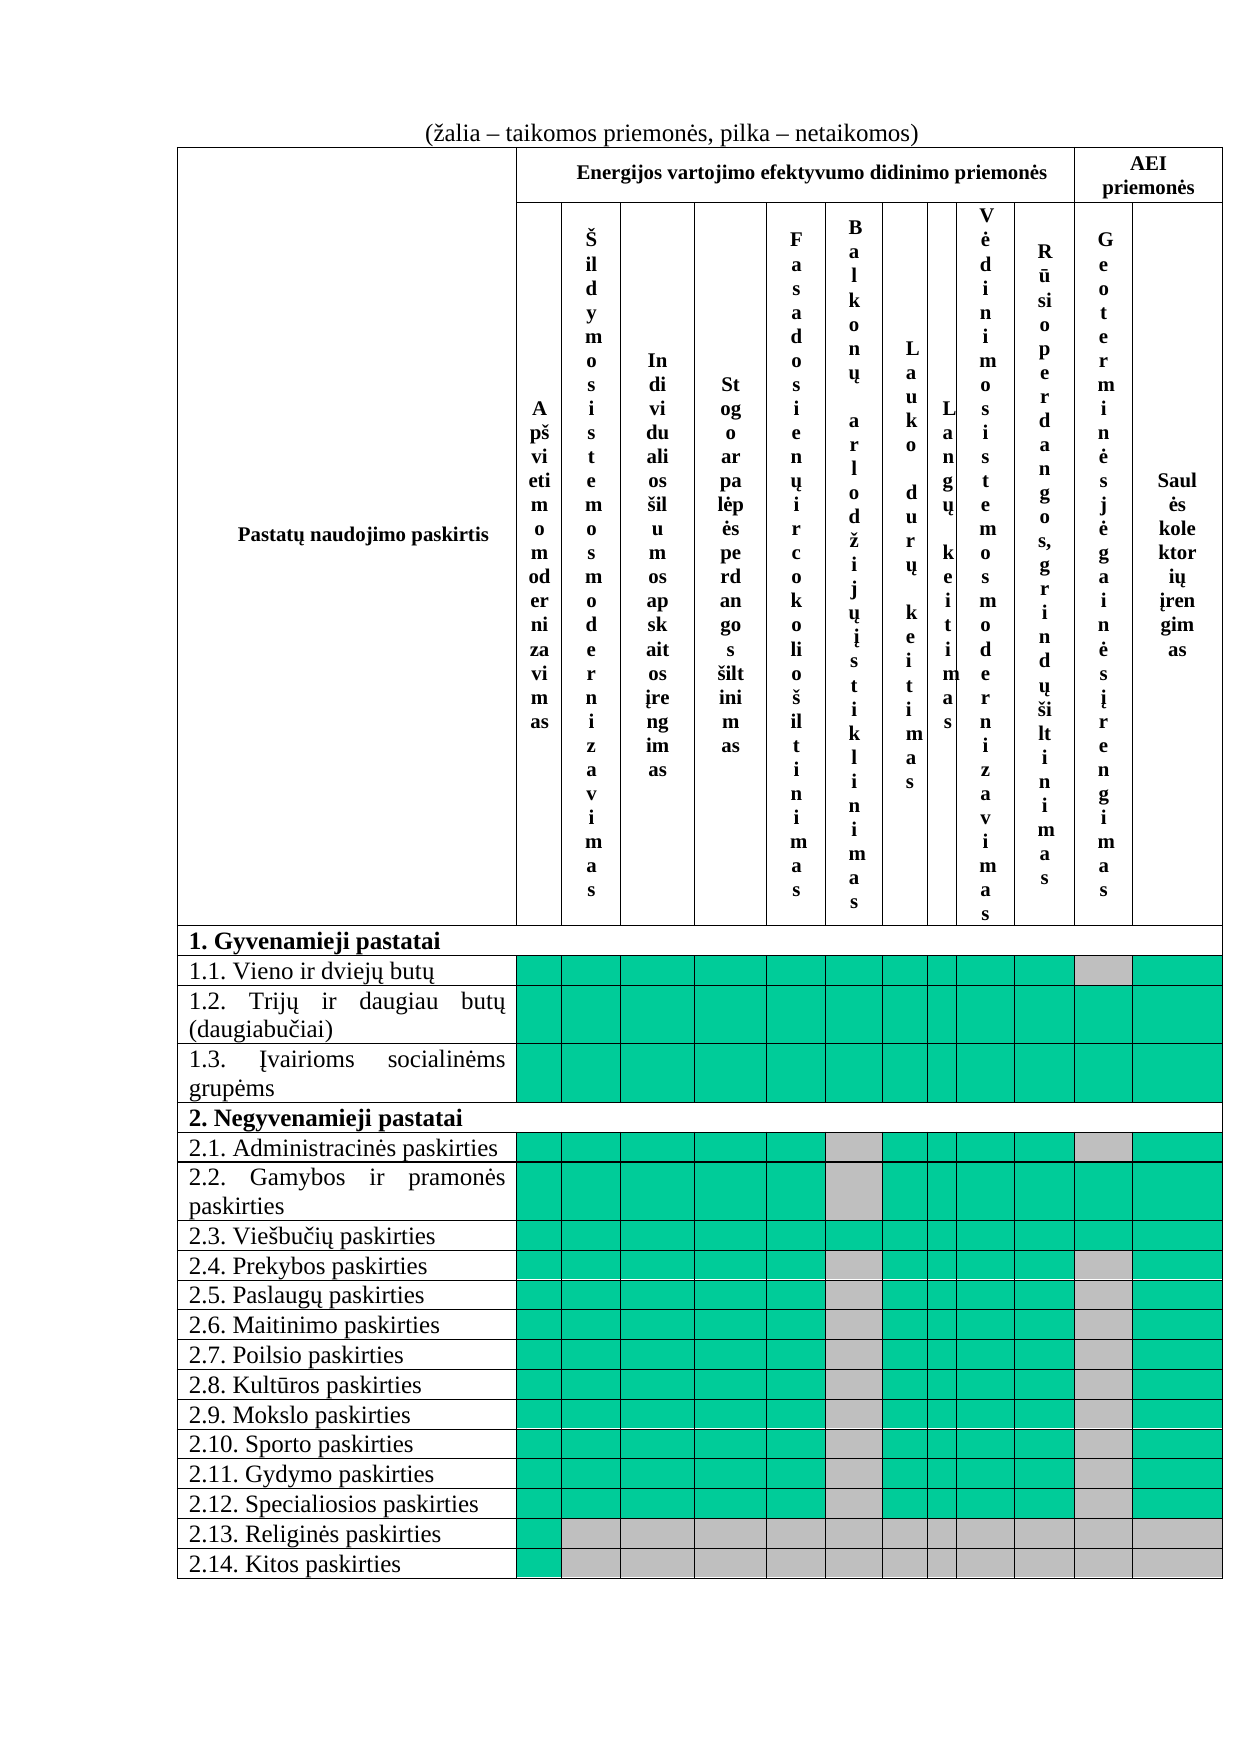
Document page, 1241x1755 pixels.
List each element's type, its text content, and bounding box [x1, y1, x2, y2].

table_cell [562, 1400, 620, 1428]
table_cell [695, 1459, 766, 1488]
table_cell 2.4. Prekybos paskirties [178, 1251, 516, 1279]
table_cell [883, 1251, 927, 1279]
table_cell [517, 986, 561, 1043]
table_cell [928, 1251, 956, 1279]
table_cell [928, 1400, 956, 1428]
table_cell [928, 1519, 956, 1548]
table_cell Stogo ar palėpės perdangos šiltinimas [695, 203, 766, 925]
table_cell [826, 1549, 882, 1577]
table_cell [1133, 1281, 1222, 1309]
table_cell Lauko durų keitimas [883, 203, 927, 925]
table_cell 2.3. Viešbučių paskirties [178, 1221, 516, 1250]
table_cell [957, 1163, 1014, 1220]
table_cell [1075, 1281, 1132, 1309]
table_cell [562, 1251, 620, 1279]
table_cell [695, 1430, 766, 1458]
table_cell [1075, 1310, 1132, 1339]
table_cell [767, 1430, 825, 1458]
table_cell [621, 1163, 694, 1220]
table_cell [1133, 1400, 1222, 1428]
table_cell [883, 1163, 927, 1220]
table_cell 2.13. Religinės paskirties [178, 1519, 516, 1548]
table_cell [826, 1370, 882, 1399]
table_cell [928, 1044, 956, 1102]
table_cell [1075, 1459, 1132, 1488]
table_cell [928, 1133, 956, 1161]
table_cell [883, 956, 927, 985]
table_cell 2.9. Mokslo paskirties [178, 1400, 516, 1428]
table_cell [1075, 1489, 1132, 1518]
table_cell [1015, 1340, 1074, 1369]
table_cell [826, 1489, 882, 1518]
table_cell [928, 1489, 956, 1518]
table_header Pastatų naudojimo paskirtis [178, 148, 516, 925]
table_cell [517, 1489, 561, 1518]
table_cell [767, 1281, 825, 1309]
table_cell [517, 1044, 561, 1102]
table_cell [1075, 1430, 1132, 1458]
table_cell [621, 1281, 694, 1309]
table_cell [1015, 1221, 1074, 1250]
table_cell [826, 1044, 882, 1102]
table_cell [826, 1310, 882, 1339]
table_cell [562, 1489, 620, 1518]
table_cell Saulės kolektorių įrengimas [1133, 203, 1222, 925]
table_cell [883, 1549, 927, 1577]
table_cell [767, 956, 825, 985]
table_cell [1075, 1044, 1132, 1102]
table_cell 2.10. Sporto paskirties [178, 1430, 516, 1458]
table_cell [767, 1221, 825, 1250]
table_cell 1.3. Įvairioms socialinėms grupėms [178, 1044, 516, 1102]
table_cell [957, 1370, 1014, 1399]
table_cell [621, 1430, 694, 1458]
table_cell [621, 1400, 694, 1428]
table_cell [1133, 1519, 1222, 1548]
table_cell [1015, 1519, 1074, 1548]
table_cell [1075, 1221, 1132, 1250]
table_cell [517, 1281, 561, 1309]
table_cell [928, 986, 956, 1043]
table_cell [1015, 1459, 1074, 1488]
table_cell [517, 1251, 561, 1279]
table_cell [1133, 1430, 1222, 1458]
table_cell [957, 1044, 1014, 1102]
table_cell Balkonų ar lodžijų įstiklinimas [826, 203, 882, 925]
table_cell [957, 1133, 1014, 1161]
table_cell [1133, 1549, 1222, 1577]
table_cell [883, 1340, 927, 1369]
table_cell [767, 1044, 825, 1102]
table_cell [1133, 1044, 1222, 1102]
table_cell [1075, 1340, 1132, 1369]
table_cell [695, 1044, 766, 1102]
table_cell Rūsio perdangos, grindų šiltinimas [1015, 203, 1074, 925]
table_cell 2.11. Gydymo paskirties [178, 1459, 516, 1488]
table_cell Vėdinimo sistemos modernizavimas [957, 203, 1014, 925]
table_cell [695, 1340, 766, 1369]
table_cell [1075, 1549, 1132, 1577]
table_header AEI priemonės [1075, 148, 1222, 202]
table_cell [517, 1459, 561, 1488]
table_cell [621, 1044, 694, 1102]
table_cell [883, 1519, 927, 1548]
table_cell [1015, 1549, 1074, 1577]
table_cell [621, 956, 694, 985]
table_cell [562, 1549, 620, 1577]
table_cell [621, 1251, 694, 1279]
table_cell [883, 1221, 927, 1250]
table_cell [695, 956, 766, 985]
table_cell [1015, 1163, 1074, 1220]
table_cell [1133, 1163, 1222, 1220]
table_cell [883, 1310, 927, 1339]
table_cell [695, 1519, 766, 1548]
table_cell Langų keitimas [928, 203, 956, 925]
table_cell [621, 1489, 694, 1518]
table_cell [767, 1489, 825, 1518]
table_cell Apšvietimo modernizavimas [517, 203, 561, 925]
table_cell [695, 1489, 766, 1518]
table_cell [1133, 1340, 1222, 1369]
text (žalia – taikomos priemonės, pilka – netaikomos) [177, 118, 1166, 147]
table_cell [1133, 1310, 1222, 1339]
table_cell [1075, 1519, 1132, 1548]
table_cell [767, 1251, 825, 1279]
table_cell [695, 1549, 766, 1577]
table_cell [621, 986, 694, 1043]
table_cell 2.1. Administracinės paskirties [178, 1133, 516, 1161]
table_cell [562, 956, 620, 985]
table_cell [695, 1310, 766, 1339]
table_cell [1075, 1370, 1132, 1399]
table_cell 2. Negyvenamieji pastatai [178, 1103, 1222, 1132]
table_cell [883, 1133, 927, 1161]
table_cell [517, 1221, 561, 1250]
table_cell [695, 1400, 766, 1428]
table_cell [562, 1310, 620, 1339]
table_cell [621, 1133, 694, 1161]
table_cell [883, 1430, 927, 1458]
table_cell [695, 1221, 766, 1250]
table_cell 2.14. Kitos paskirties [178, 1549, 516, 1577]
table_cell [883, 986, 927, 1043]
table_cell [562, 1133, 620, 1161]
table_cell [928, 1459, 956, 1488]
table_cell [957, 1281, 1014, 1309]
table_cell [957, 1519, 1014, 1548]
table_cell [928, 1340, 956, 1369]
table_cell [826, 1430, 882, 1458]
table_cell [695, 1370, 766, 1399]
table_cell [1133, 1133, 1222, 1161]
table_cell [517, 1163, 561, 1220]
table_cell Individualios šilumos apskaitos įrengimas [621, 203, 694, 925]
table_cell [928, 1430, 956, 1458]
table_cell [767, 1163, 825, 1220]
table_cell [957, 1430, 1014, 1458]
table_cell [621, 1370, 694, 1399]
table_cell [1133, 956, 1222, 985]
table_cell [767, 1370, 825, 1399]
table_cell [826, 1400, 882, 1428]
table_cell [1133, 1251, 1222, 1279]
table_cell [826, 986, 882, 1043]
table_cell 2.8. Kultūros paskirties [178, 1370, 516, 1399]
table_cell 2.12. Specialiosios paskirties [178, 1489, 516, 1518]
table_cell [767, 1340, 825, 1369]
table_cell [826, 1281, 882, 1309]
table_cell [928, 1163, 956, 1220]
table_cell [767, 1549, 825, 1577]
table_cell [562, 1163, 620, 1220]
table_cell [562, 1370, 620, 1399]
table_cell Fasado sienų ir cokolio šiltinimas [767, 203, 825, 925]
table_header Energijos vartojimo efektyvumo didinimo priemonės [517, 148, 1074, 202]
table_cell [1075, 1400, 1132, 1428]
table_cell [1015, 1281, 1074, 1309]
table_cell [957, 1221, 1014, 1250]
table_cell [1015, 1133, 1074, 1161]
table_cell [1015, 1489, 1074, 1518]
table_cell [562, 1430, 620, 1458]
table_cell [1075, 1163, 1132, 1220]
table_cell [1133, 986, 1222, 1043]
table_cell [1133, 1370, 1222, 1399]
table_cell [695, 1251, 766, 1279]
table_cell [621, 1519, 694, 1548]
table_cell [767, 1133, 825, 1161]
table_cell 2.2. Gamybos ir pramonės paskirties [178, 1163, 516, 1220]
table_cell [1015, 1370, 1074, 1399]
table_cell [621, 1340, 694, 1369]
table_cell [1015, 1310, 1074, 1339]
table_cell [621, 1221, 694, 1250]
table_cell [883, 1044, 927, 1102]
table_cell [562, 1221, 620, 1250]
table_cell [767, 1459, 825, 1488]
table_cell [957, 1489, 1014, 1518]
table_cell [883, 1370, 927, 1399]
table_cell [621, 1310, 694, 1339]
table_cell [928, 1370, 956, 1399]
table_cell [695, 1163, 766, 1220]
table_cell [517, 1133, 561, 1161]
table_cell [517, 1519, 561, 1548]
table_cell [517, 1549, 561, 1577]
table_cell [957, 1400, 1014, 1428]
table_cell [517, 1430, 561, 1458]
table_cell [562, 1281, 620, 1309]
table_cell [883, 1400, 927, 1428]
table_cell [957, 1549, 1014, 1577]
table_cell [517, 1370, 561, 1399]
table_cell [695, 986, 766, 1043]
table_cell [826, 1133, 882, 1161]
table_cell [1015, 1400, 1074, 1428]
table_cell [517, 1340, 561, 1369]
table_cell [957, 956, 1014, 985]
table_cell [883, 1281, 927, 1309]
table_cell [767, 986, 825, 1043]
table_cell [826, 1163, 882, 1220]
table_cell [1133, 1221, 1222, 1250]
table_cell [1133, 1459, 1222, 1488]
table_cell [957, 1251, 1014, 1279]
table_cell 2.5. Paslaugų paskirties [178, 1281, 516, 1309]
table_cell [1015, 1044, 1074, 1102]
table_cell [562, 1519, 620, 1548]
table_cell [517, 956, 561, 985]
table_cell [562, 1459, 620, 1488]
table_cell [621, 1549, 694, 1577]
table_cell [826, 1221, 882, 1250]
table_cell [517, 1400, 561, 1428]
table_cell [883, 1459, 927, 1488]
table_cell [957, 1459, 1014, 1488]
table_cell [1015, 956, 1074, 985]
table_cell [928, 1281, 956, 1309]
table_cell [826, 956, 882, 985]
table_cell 2.6. Maitinimo paskirties [178, 1310, 516, 1339]
table_cell [957, 986, 1014, 1043]
table_cell [562, 1044, 620, 1102]
table_cell 1. Gyvenamieji pastatai [178, 926, 1222, 955]
table_cell [928, 956, 956, 985]
table_cell [767, 1519, 825, 1548]
table_cell [1015, 986, 1074, 1043]
table_cell [928, 1221, 956, 1250]
table_cell Geoterminės jėgainės įrengimas [1075, 203, 1132, 925]
table_cell [826, 1251, 882, 1279]
table_cell [621, 1459, 694, 1488]
table_cell [1075, 1133, 1132, 1161]
table_cell [928, 1549, 956, 1577]
table_cell [957, 1310, 1014, 1339]
table_cell [1075, 956, 1132, 985]
table_cell [767, 1310, 825, 1339]
table_cell [928, 1310, 956, 1339]
table_cell [562, 986, 620, 1043]
table_cell [883, 1489, 927, 1518]
table_cell [1015, 1430, 1074, 1458]
table_cell [1015, 1251, 1074, 1279]
table_cell [826, 1340, 882, 1369]
table_cell [517, 1310, 561, 1339]
table_cell 1.1. Vieno ir dviejų butų [178, 956, 516, 985]
table_cell Šildymo sistemos modernizavimas [562, 203, 620, 925]
table_cell [1075, 1251, 1132, 1279]
table_cell [826, 1519, 882, 1548]
table_cell [826, 1459, 882, 1488]
table_cell [1075, 986, 1132, 1043]
table_cell [767, 1400, 825, 1428]
table_cell 1.2. Trijų ir daugiau butų (daugiabučiai) [178, 986, 516, 1043]
table_cell [695, 1133, 766, 1161]
table_cell [1133, 1489, 1222, 1518]
table_cell [562, 1340, 620, 1369]
table_cell [695, 1281, 766, 1309]
table_cell 2.7. Poilsio paskirties [178, 1340, 516, 1369]
table_cell [957, 1340, 1014, 1369]
